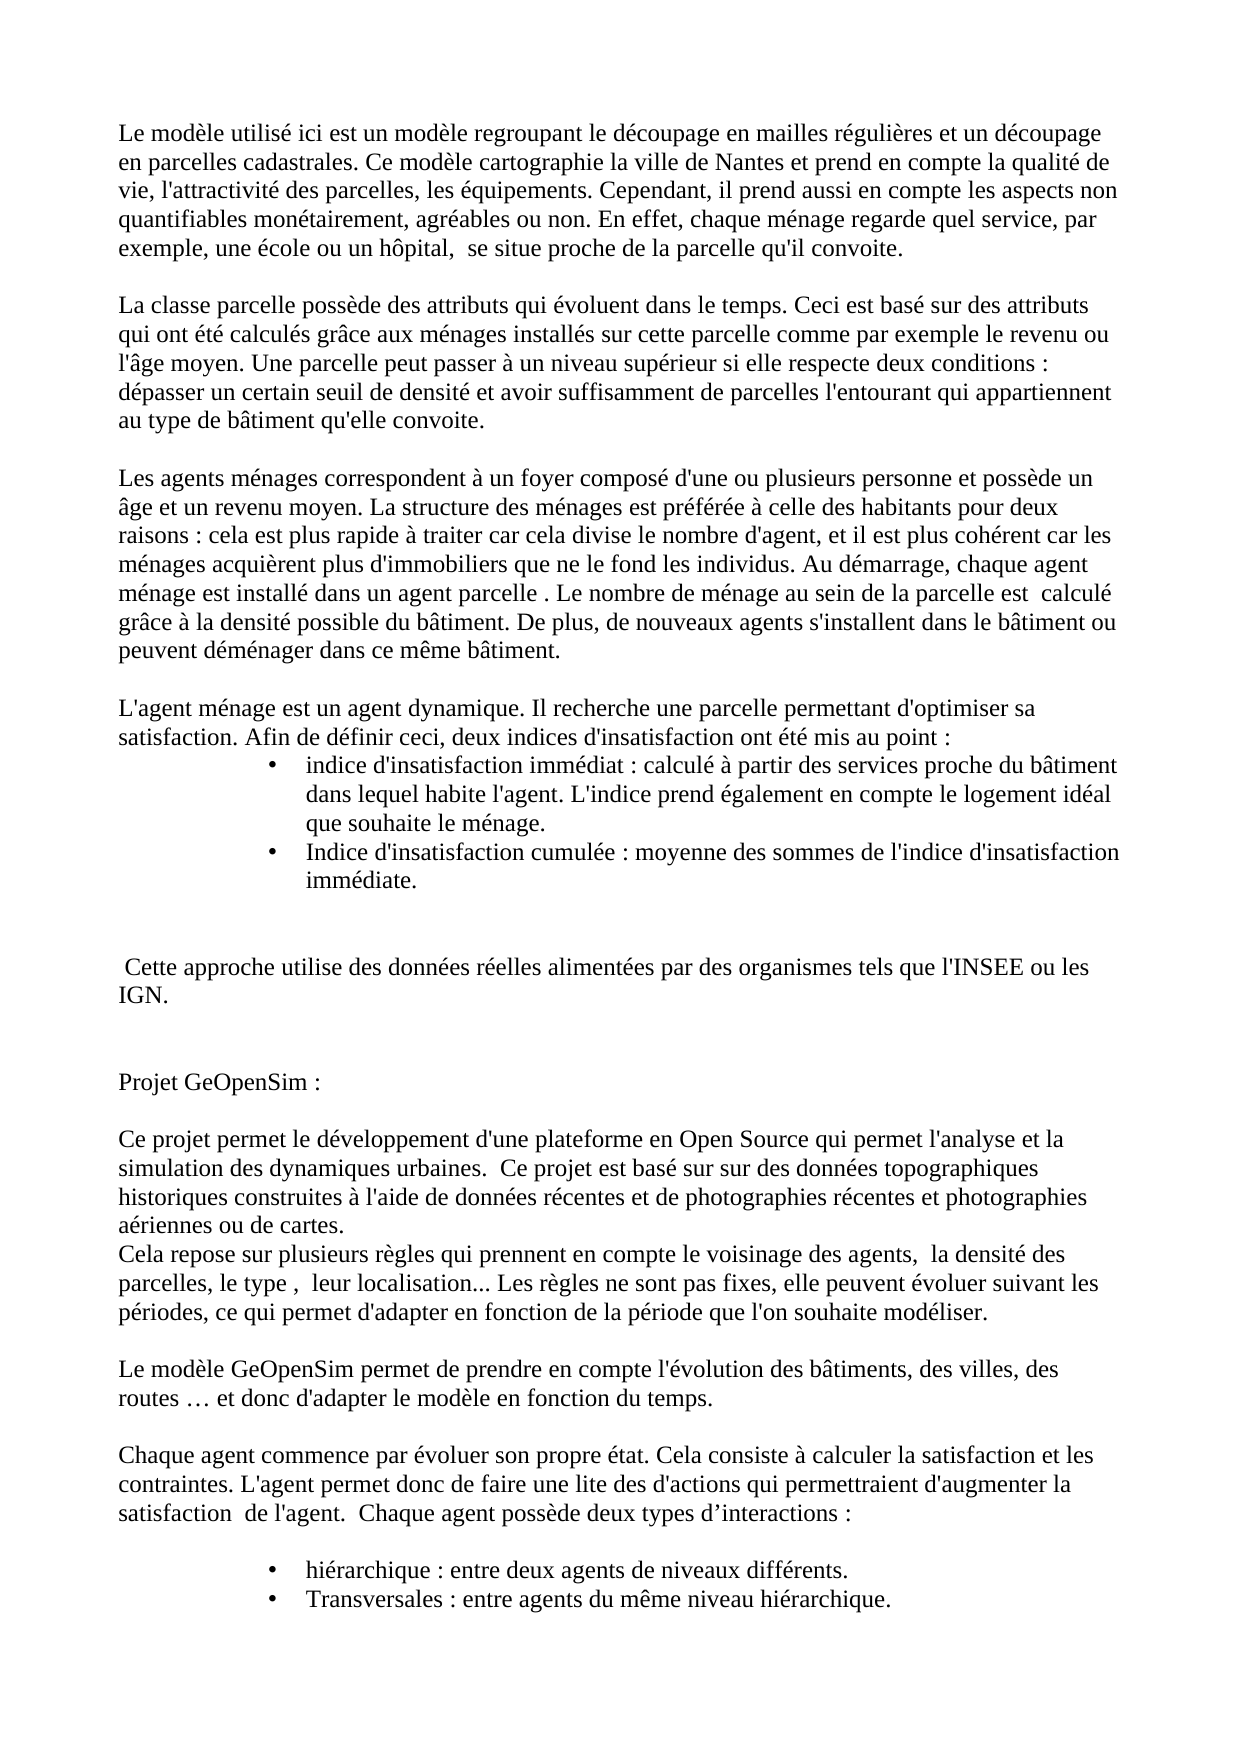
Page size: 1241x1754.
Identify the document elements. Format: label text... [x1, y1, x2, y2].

text Le modèle GeOpenSim permet de prendre en compte l'évolution des bâtiments, des villes, des routes … et donc d'adapter le modèle en fonction du temps. [118, 1354, 1122, 1412]
text L'agent ménage est un agent dynamique. Il recherche une parcelle permettant d'optimiser sa satisfaction. Afin de définir ceci, deux indices d'insatisfaction ont été mis au point : [118, 693, 1122, 751]
list indice d'insatisfaction immédiat : calculé à partir des services proche du bâtiment dans lequel habite l'agent. L'indice prend également en compte le logement idéal que souhaite le ménage. [268, 751, 1122, 837]
text Projet GeOpenSim : [118, 1067, 1122, 1096]
text Ce projet permet le développement d'une plateforme en Open Source qui permet l'analyse et la simulation des dynamiques urbaines. Ce projet est basé sur sur des données topographiques historiques construites à l'aide de données récentes et de photographies récentes et photographies aériennes ou de cartes. [118, 1124, 1122, 1239]
text La classe parcelle possède des attributs qui évoluent dans le temps. Ceci est basé sur des attributs qui ont été calculés grâce aux ménages installés sur cette parcelle comme par exemple le revenu ou l'âge moyen. Une parcelle peut passer à un niveau supérieur si elle respecte deux conditions : dépasser un certain seuil de densité et avoir suffisamment de parcelles l'entourant qui appartiennent au type de bâtiment qu'elle convoite. [118, 291, 1122, 434]
list Indice d'insatisfaction cumulée : moyenne des sommes de l'indice d'insatisfaction immédiate. [268, 837, 1122, 894]
text Chaque agent commence par évoluer son propre état. Cela consiste à calculer la satisfaction et les contraintes. L'agent permet donc de faire une lite des d'actions qui permettraient d'augmenter la satisfaction de l'agent. Chaque agent possède deux types d’interactions : [118, 1441, 1122, 1527]
list Transversales : entre agents du même niveau hiérarchique. [268, 1584, 1122, 1613]
text Les agents ménages correspondent à un foyer composé d'une ou plusieurs personne et possède un âge et un revenu moyen. La structure des ménages est préférée à celle des habitants pour deux raisons : cela est plus rapide à traiter car cela divise le nombre d'agent, et il est plus cohérent car les ménages acquièrent plus d'immobiliers que ne le fond les individus. Au démarrage, chaque agent ménage est installé dans un agent parcelle . Le nombre de ménage au sein de la parcelle est calculé grâce à la densité possible du bâtiment. De plus, de nouveaux agents s'installent dans le bâtiment ou peuvent déménager dans ce même bâtiment. [118, 463, 1122, 664]
list hiérarchique : entre deux agents de niveaux différents. [268, 1556, 1122, 1584]
text Le modèle utilisé ici est un modèle regroupant le découpage en mailles régulières et un découpage en parcelles cadastrales. Ce modèle cartographie la ville de Nantes et prend en compte la qualité de vie, l'attractivité des parcelles, les équipements. Cependant, il prend aussi en compte les aspects non quantifiables monétairement, agréables ou non. En effet, chaque ménage regarde quel service, par exemple, une école ou un hôpital, se situe proche de la parcelle qu'il convoite. [118, 118, 1122, 262]
text Cette approche utilise des données réelles alimentées par des organismes tels que l'INSEE ou les IGN. [118, 952, 1122, 1009]
text Cela repose sur plusieurs règles qui prennent en compte le voisinage des agents, la densité des parcelles, le type , leur localisation... Les règles ne sont pas fixes, elle peuvent évoluer suivant les périodes, ce qui permet d'adapter en fonction de la période que l'on souhaite modéliser. [118, 1239, 1122, 1326]
